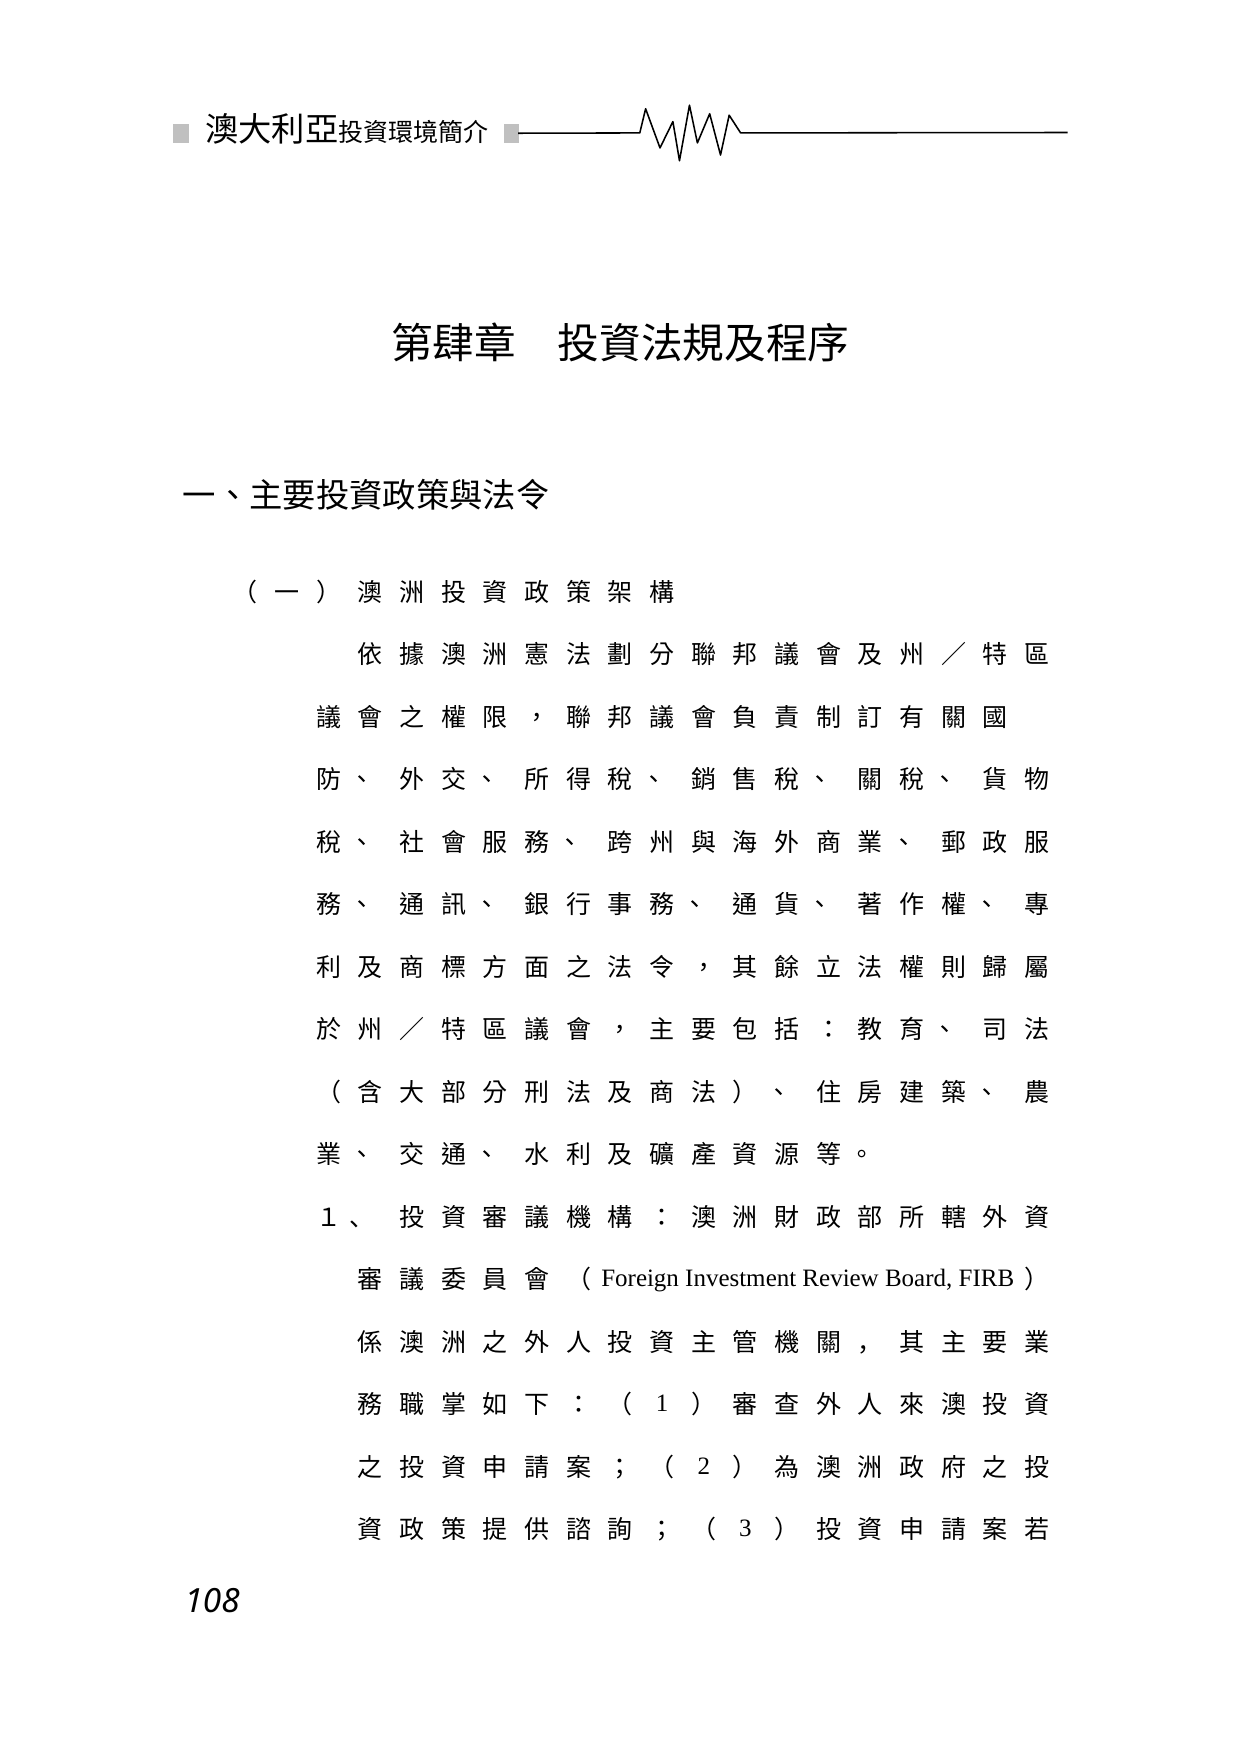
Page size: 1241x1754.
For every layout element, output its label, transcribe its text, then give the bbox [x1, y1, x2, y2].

text １、投資審議機構：澳洲財政部所轄外資審議委員會（Foreign Investment Review Board, FIRB）係澳洲之外人投資主管機關，其主要業務職掌如下：（1）審查外人來澳投資之投資申請案；（2）為澳洲政府之投資政策提供諮詢；（3）投資申請案若 [281, 1174, 1058, 1549]
text 依據澳洲憲法劃分聯邦議會及州／特區議會之權限，聯邦議會負責制訂有關國防、外交、所得稅、銷售稅、關稅、貨物稅、社會服務、跨州與海外商業、郵政服務、通訊、銀行事務、通貨、著作權、專利及商標方面之法令，其餘立法權則歸屬於州／特區議會，主要包括：教育、司法（含大部分刑法及商法）、住房建築、農業、交通、水利及礦產資源等。 [281, 611, 1058, 1174]
text 一、主要投資政策與法令 [183, 468, 1058, 517]
text （一）澳洲投資政策架構 [207, 549, 1058, 611]
text 第肆章 投資法規及程序 [183, 299, 1058, 361]
